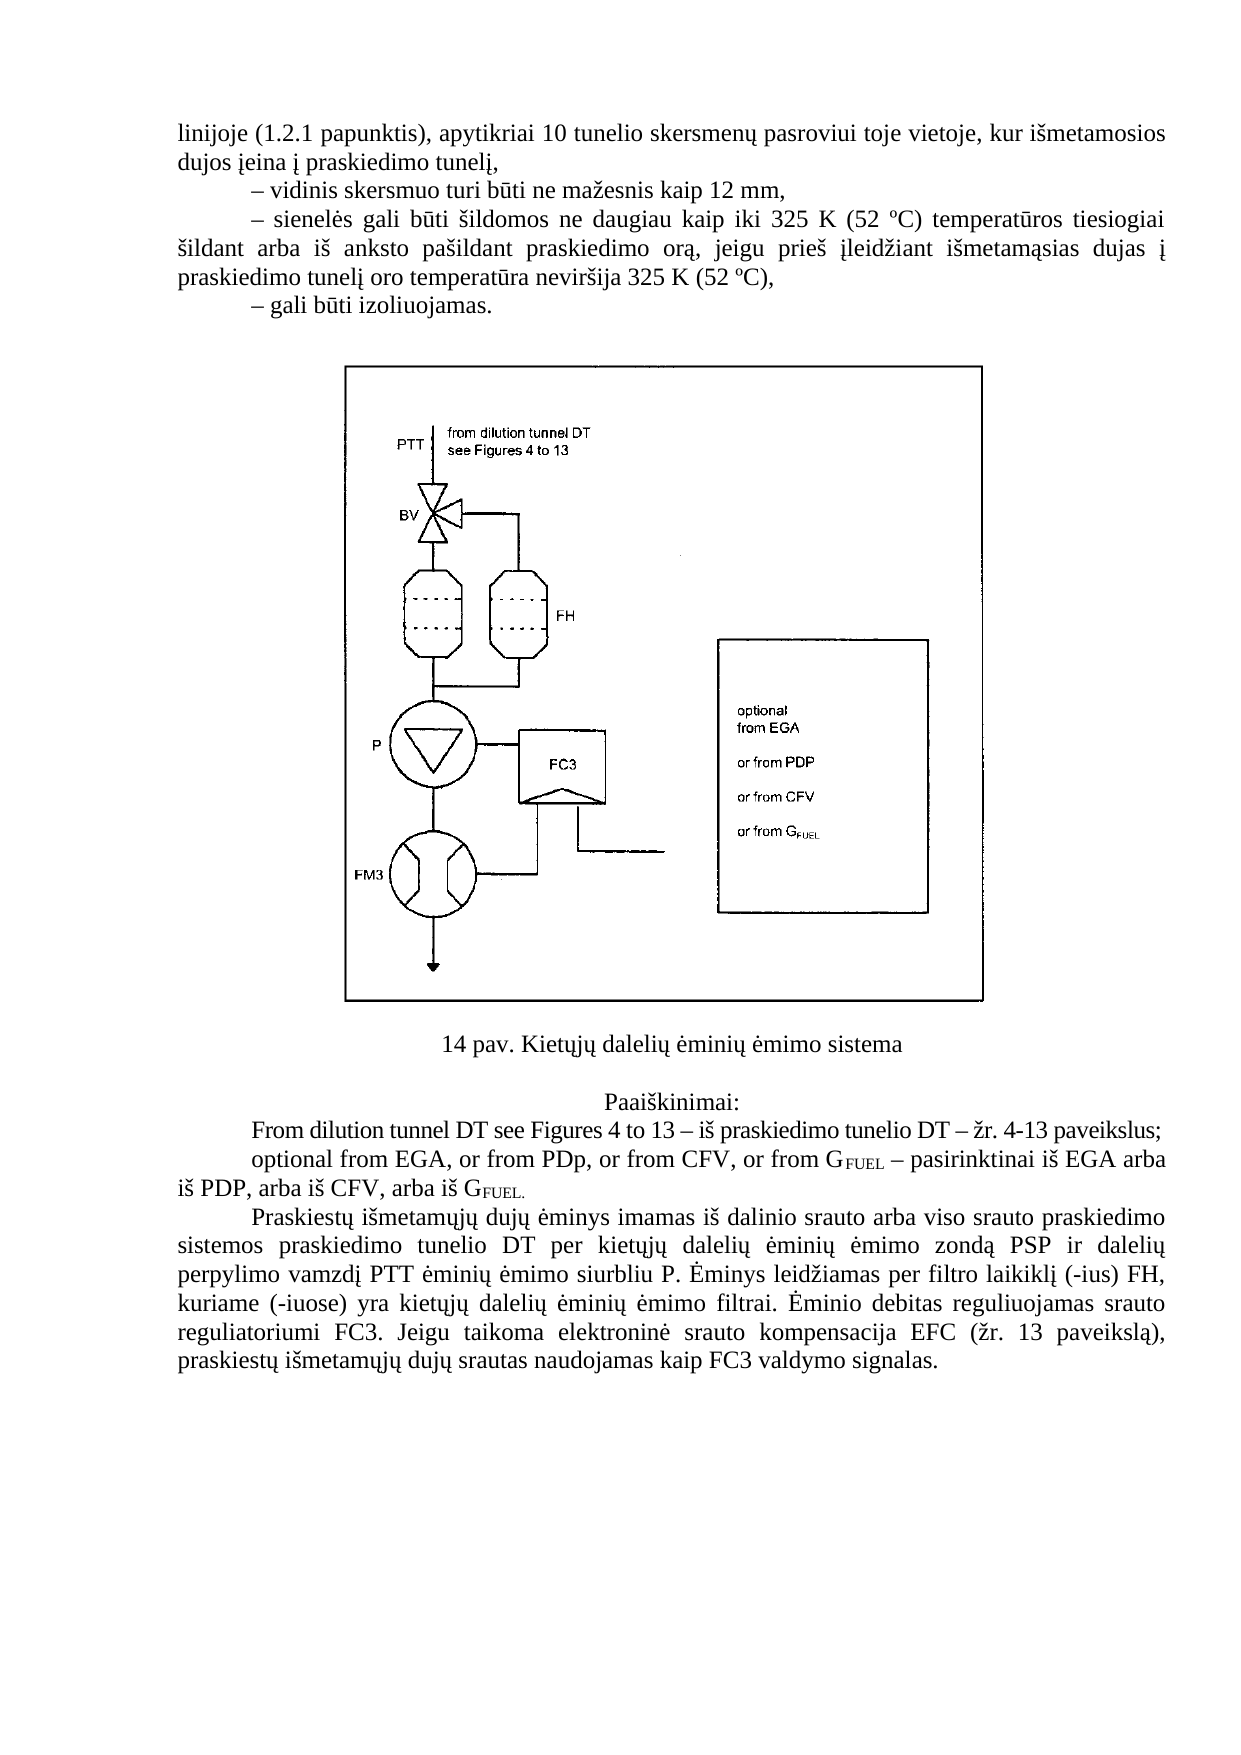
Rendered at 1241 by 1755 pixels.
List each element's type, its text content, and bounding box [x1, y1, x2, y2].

text From dilution tunnel DT see Figures 4 to 13 – iš praskiedimo tunelio DT – žr. 4-13 paveikslus; [177, 1116, 1166, 1144]
text – vidinis skersmuo turi būti ne mažesnis kaip 12 mm, [177, 176, 1166, 204]
text Paaiškinimai: [177, 1087, 1166, 1116]
text 14 pav. Kietųjų dalelių ėminių ėmimo sistema [177, 1029, 1166, 1058]
text – sienelės gali būti šildomos ne daugiau kaip iki 325 K (52 ºC) temperatūros tiesiogiai šildant arba iš anksto pašildant praskiedimo orą, jeigu prieš įleidžiant išmetamąsias dujas į praskiedimo tunelį oro temperatūra neviršija 325 K (52 ºC), [177, 204, 1166, 291]
text Praskiestų išmetamųjų dujų ėminys imamas iš dalinio srauto arba viso srauto praskiedimo sistemos praskiedimo tunelio DT per kietųjų dalelių ėminių ėmimo zondą PSP ir dalelių perpylimo vamzdį PTT ėminių ėmimo siurbliu P. Ėminys leidžiamas per filtro laikiklį (-ius) FH, kuriame (-iuose) yra kietųjų dalelių ėminių ėmimo filtrai. Ėminio debitas reguliuojamas srauto reguliatoriumi FC3. Jeigu taikoma elektroninė srauto kompensacija EFC (žr. 13 paveikslą), praskiestų išmetamųjų dujų srautas naudojamas kaip FC3 valdymo signalas. [177, 1202, 1166, 1374]
text linijoje (1.2.1 papunktis), apytikriai 10 tunelio skersmenų pasroviui toje vietoje, kur išmetamosios dujos įeina į praskiedimo tunelį, [177, 118, 1166, 176]
text optional from EGA, or from PDp, or from CFV, or from GFUEL – pasirinktinai iš EGA arba iš PDP, arba iš CFV, arba iš GFUEL. [177, 1144, 1166, 1202]
text – gali būti izoliuojamas. [177, 291, 1166, 319]
